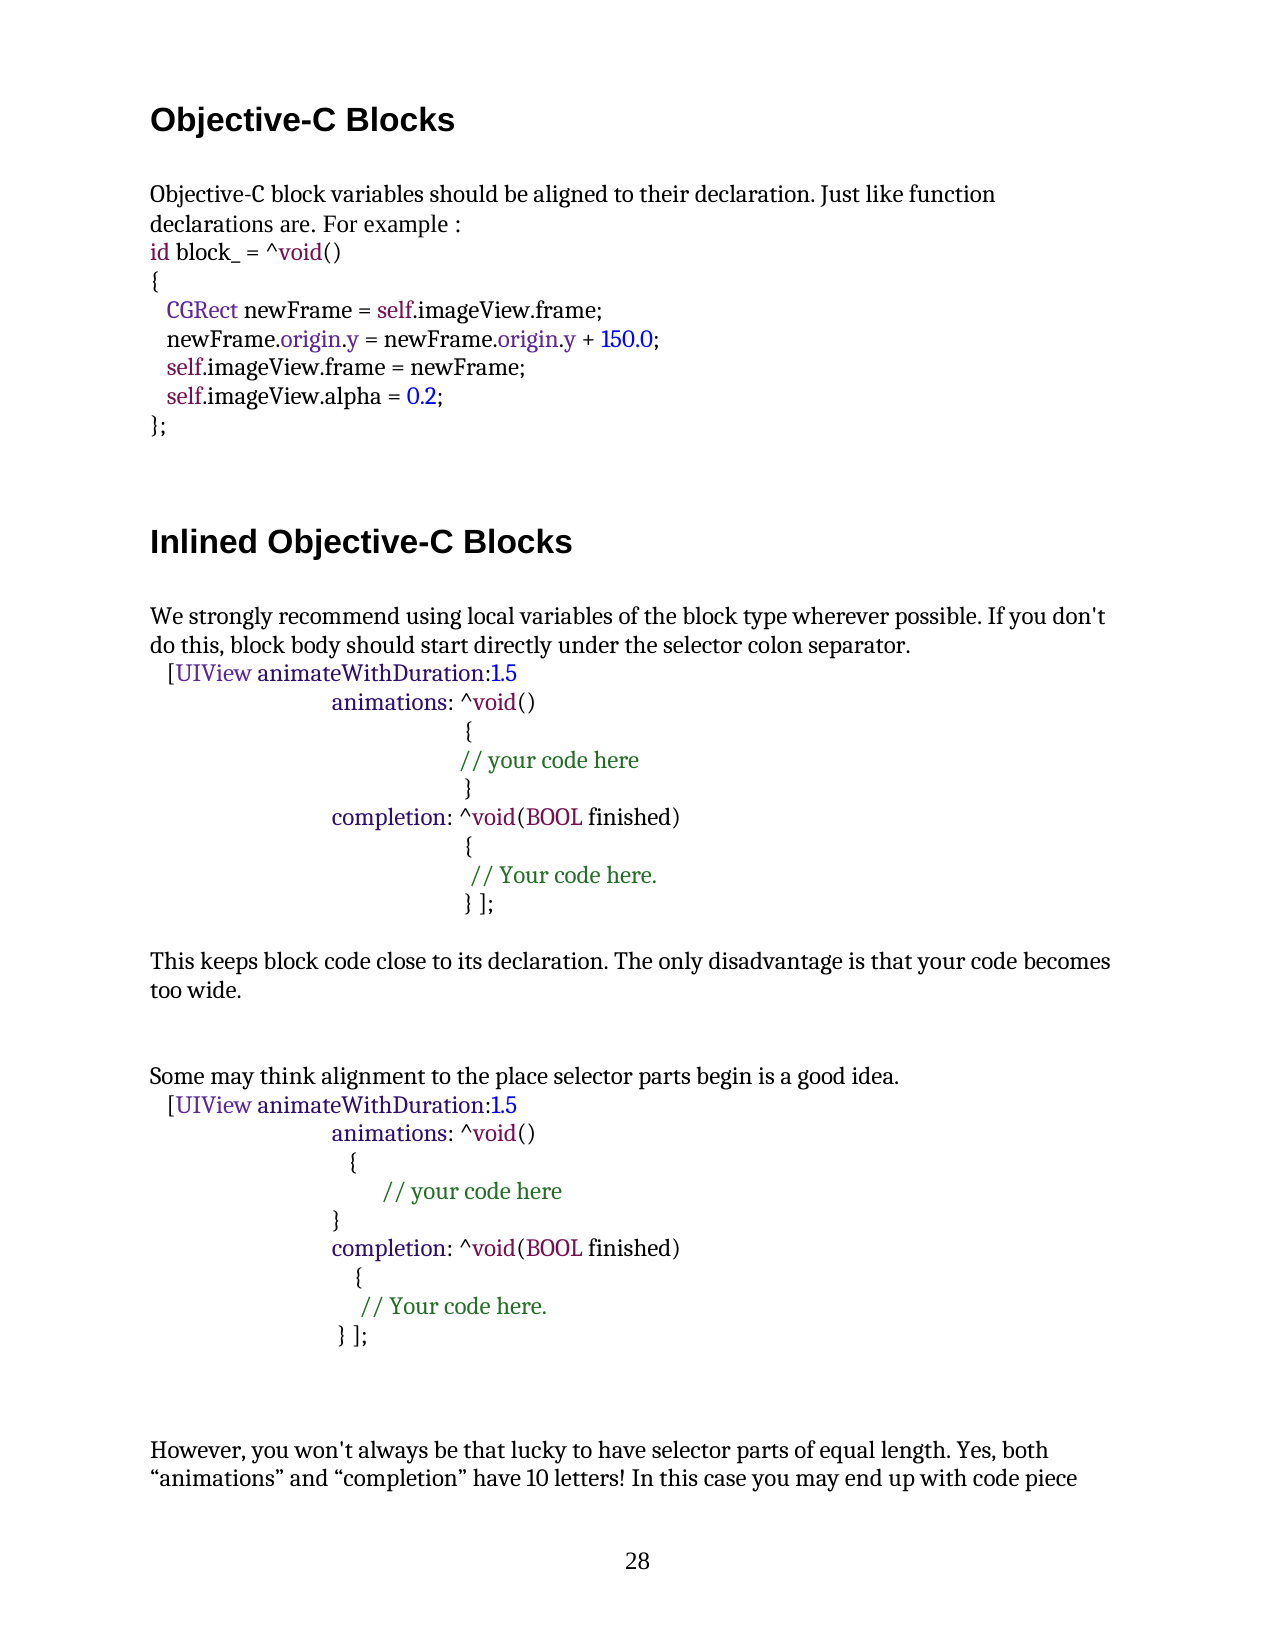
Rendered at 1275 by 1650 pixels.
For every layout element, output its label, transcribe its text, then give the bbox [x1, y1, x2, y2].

subtitle Inlined Objective-C Blocks [150, 522, 1125, 561]
subtitle Objective-C Blocks [150, 100, 1125, 139]
subtitle { [150, 717, 1125, 746]
subtitle } ]; [150, 889, 1125, 918]
subtitle { [150, 1148, 1125, 1177]
subtitle self.imageView.alpha = 0.2; [150, 382, 1125, 411]
subtitle } [150, 774, 1125, 803]
subtitle } ]; [150, 1321, 1125, 1349]
subtitle { [150, 1263, 1125, 1292]
subtitle { [150, 267, 1125, 296]
subtitle completion: ^void(BOOL finished) [150, 1234, 1125, 1263]
subtitle id block_ = ^void() [150, 238, 1125, 267]
subtitle completion: ^void(BOOL finished) [150, 803, 1125, 832]
subtitle newFrame.origin.y = newFrame.origin.y + 150.0; [150, 324, 1125, 353]
subtitle Objective-C block variables should be aligned to their declaration. Just like function declarations are. For example : [150, 180, 1125, 238]
subtitle // your code here [150, 746, 1125, 774]
subtitle [UIView animateWithDuration:1.5 [150, 659, 1125, 688]
subtitle // Your code here. [150, 1292, 1125, 1321]
subtitle self.imageView.frame = newFrame; [150, 353, 1125, 382]
subtitle // Your code here. [150, 861, 1125, 889]
subtitle CGRect newFrame = self.imageView.frame; [150, 296, 1125, 324]
subtitle { [150, 832, 1125, 861]
subtitle }; [150, 411, 1125, 439]
subtitle [UIView animateWithDuration:1.5 [150, 1091, 1125, 1119]
subtitle } [150, 1206, 1125, 1234]
subtitle We strongly recommend using local variables of the block type wherever possible. If you don't do this, block body should start directly under the selector colon separator. [150, 602, 1125, 659]
subtitle // your code here [150, 1177, 1125, 1206]
subtitle This keeps block code close to its declaration. The only disadvantage is that your code becomes too wide. [150, 947, 1125, 1004]
subtitle animations: ^void() [150, 688, 1125, 717]
subtitle However, you won't always be that lucky to have selector parts of equal length. Yes, both “animations” and “completion” have 10 letters! In this case you may end up with code piece [150, 1436, 1125, 1493]
subtitle Some may think alignment to the place selector parts begin is a good idea. [150, 1062, 1125, 1091]
subtitle animations: ^void() [150, 1119, 1125, 1148]
